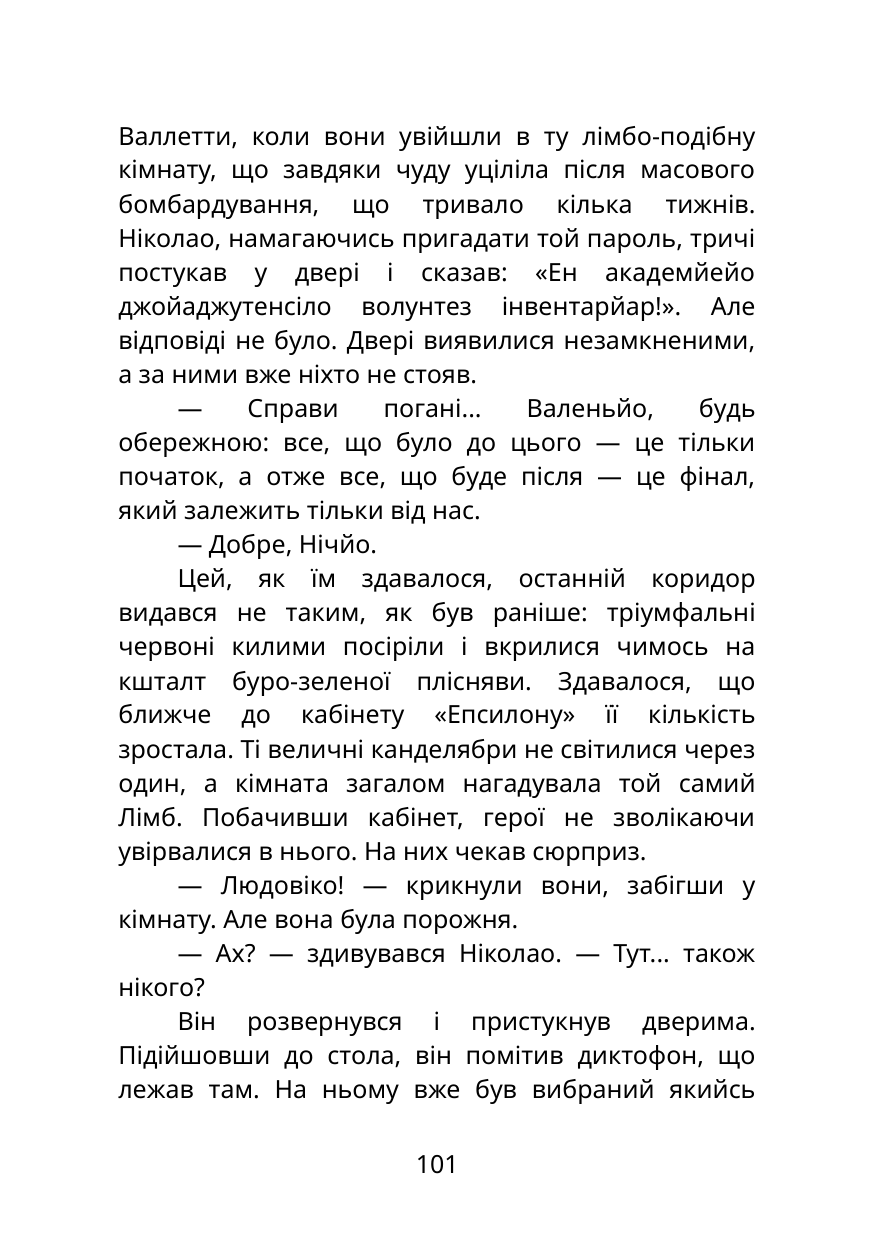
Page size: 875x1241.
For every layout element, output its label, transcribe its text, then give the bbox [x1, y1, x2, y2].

text Він розвернувся і пристукнув дверима. Підійшовши до стола, він помітив диктофон, що лежав там. На ньому вже був вибраний якийсь [118, 1004, 756, 1106]
text — Добре, Нічйо. [118, 527, 756, 561]
text Валлетти, коли вони увійшли в ту лімбо-подібну кімнату, що завдяки чуду уціліла після масового бомбардування, що тривало кілька тижнів. Ніколао, намагаючись пригадати той пароль, тричі постукав у двері і сказав: «Ен академйейо джойаджутенсіло волунтез інвентарйар!». Але відповіді не було. Двері виявилися незамкненими, а за ними вже ніхто не стояв. [118, 118, 756, 391]
text — Справи погані... Валеньйо, будь обережною: все, що було до цього — це тільки початок, а отже все, що буде після — це фінал, який залежить тільки від нас. [118, 391, 756, 527]
text — Людовіко! — крикнули вони, забігши у кімнату. Але вона була порожня. [118, 867, 756, 936]
text — Ах? — здивувався Ніколао. — Тут... також нікого? [118, 936, 756, 1004]
text Цей, як їм здавалося, останній коридор видався не таким, як був раніше: тріумфальні червоні килими посіріли і вкрилися чимось на кшталт буро-зеленої плісняви. Здавалося, що ближче до кабінету «Епсилону» її кількість зростала. Ті величні канделябри не світилися через один, а кімната загалом нагадувала той самий Лімб. Побачивши кабінет, герої не зволікаючи увірвалися в нього. На них чекав сюрприз. [118, 561, 756, 867]
